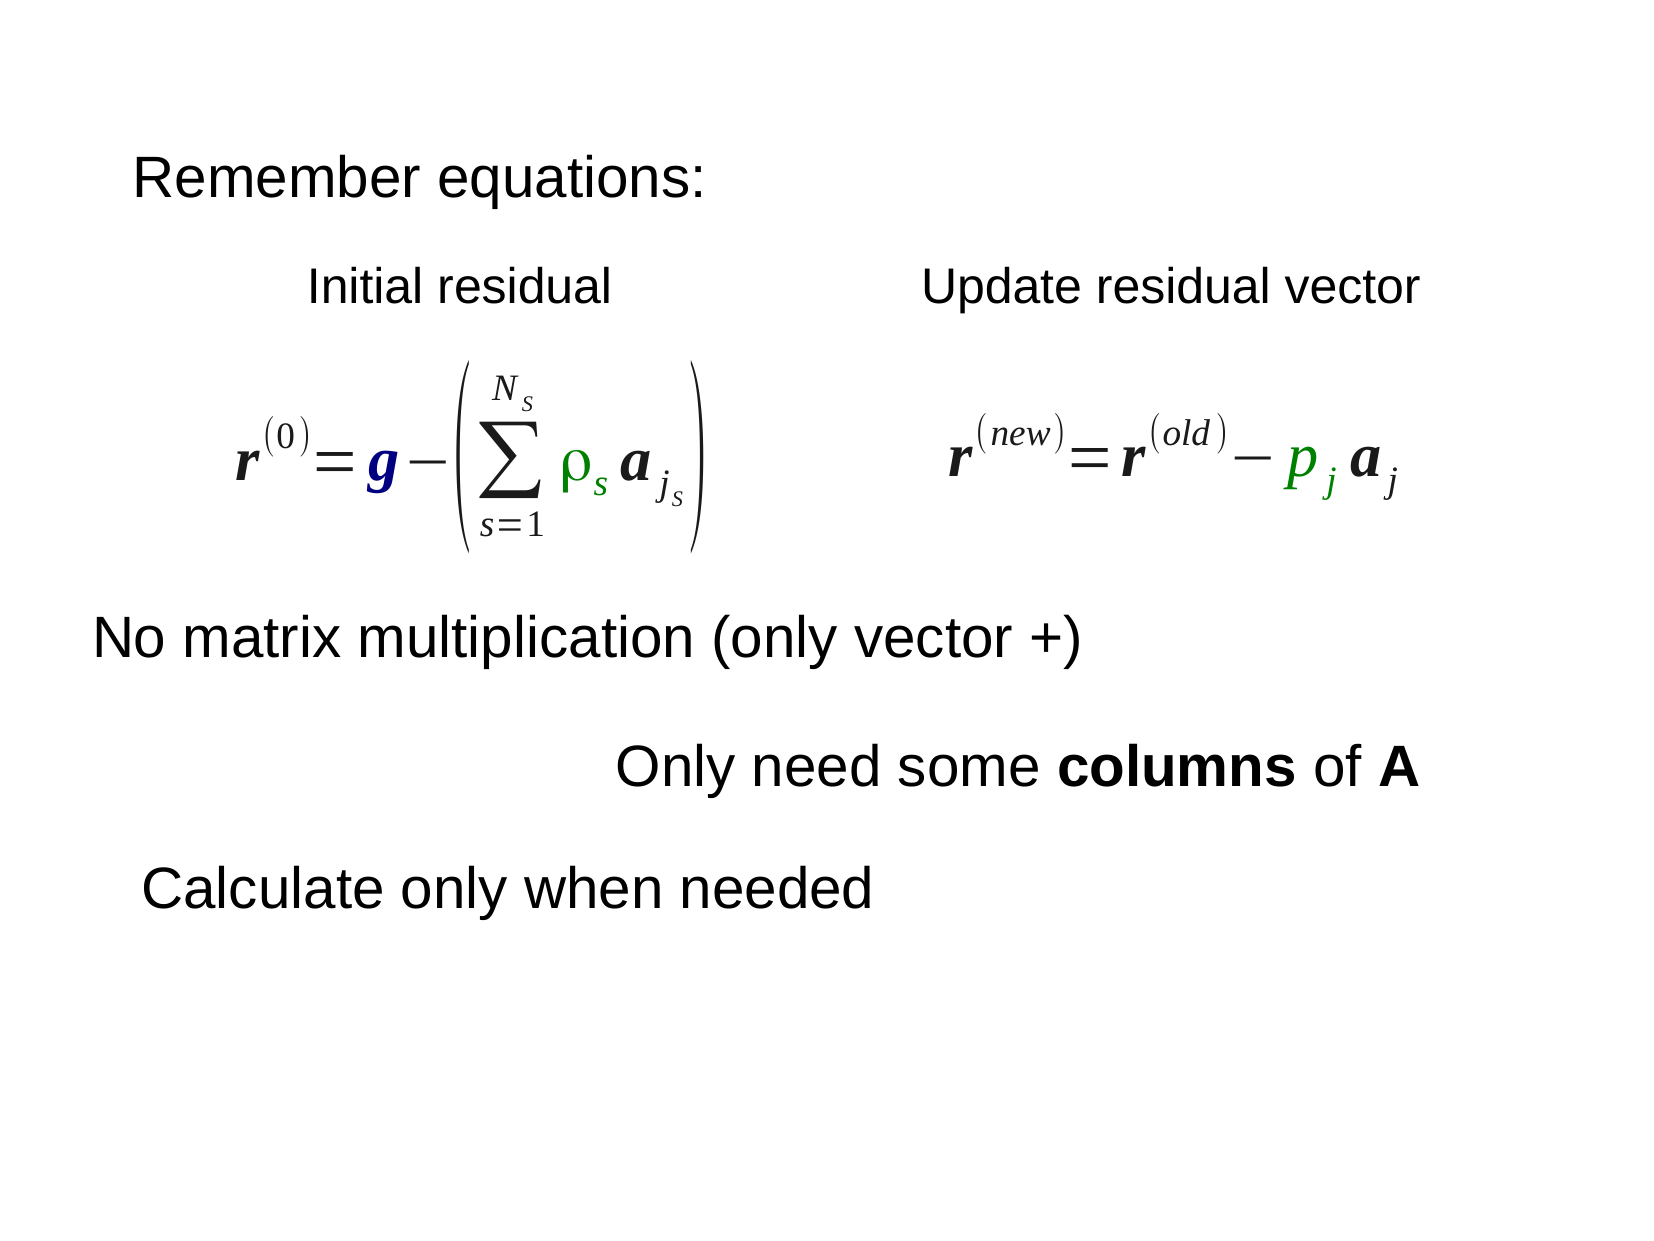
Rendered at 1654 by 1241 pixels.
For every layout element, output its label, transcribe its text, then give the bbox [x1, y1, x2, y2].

text_box Initial residual [292, 250, 627, 328]
text_box Update residual vector [906, 250, 1435, 328]
text_box Remember equations: [117, 137, 722, 226]
chart [937, 410, 1404, 503]
text_box Only need some columns of A [601, 726, 1435, 817]
chart [225, 356, 715, 557]
text_box No matrix multiplication (only vector +) [77, 597, 1189, 686]
text_box Calculate only when needed [126, 848, 890, 937]
